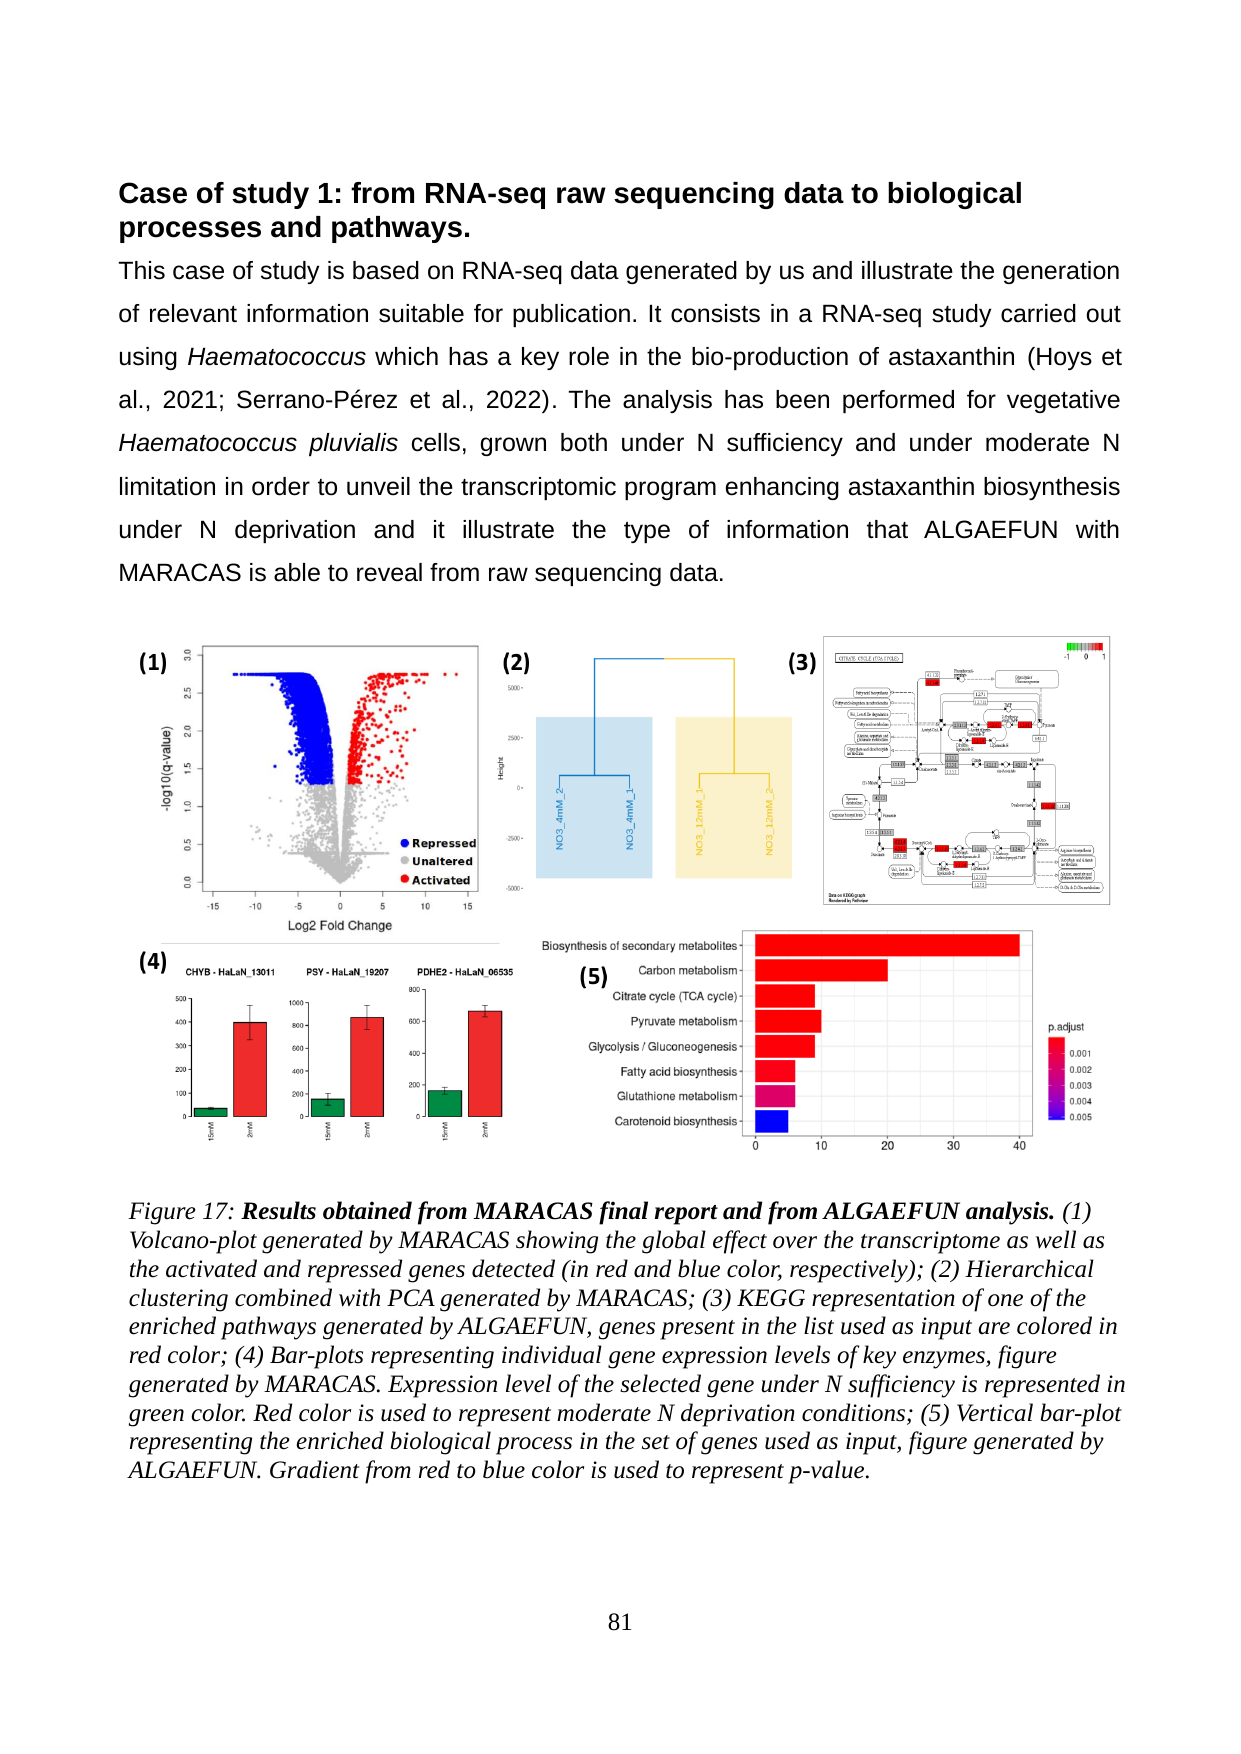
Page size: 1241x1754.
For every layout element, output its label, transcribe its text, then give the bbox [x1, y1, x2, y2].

picture [123, 620, 1128, 1176]
subtitle Case of study 1: from RNA-seq raw sequencing data to biological processes and pathways. [118, 176, 1122, 243]
text This case of study is based on RNA-seq data generated by us and illustrate the generation of relevant information suitable for publication. It consists in a RNA-seq study carried out using Haematococcus which has a key role in the bio-production of astaxanthin (Hoys et al., 2021; Serrano-Pérez et al., 2022)⁠. The analysis has been performed for vegetative Haematococcus pluvialis cells, grown both under N sufficiency and under moderate N limitation in order to unveil the transcriptomic program enhancing astaxanthin biosynthesis under N deprivation and it illustrate the type of information that ALGAEFUN with MARACAS is able to reveal from raw sequencing data. [118, 256, 1122, 587]
text Figure 17: Results obtained from MARACAS final report and from ALGAEFUN analysis. (1) Volcano-plot generated by MARACAS showing the global effect over the transcriptome as well as the activated and repressed genes detected (in red and blue color, respectively); (2) Hierarchical clustering combined with PCA generated by MARACAS; (3) KEGG representation of one of the enriched pathways generated by ALGAEFUN, genes present in the list used as input are colored in red color; (4) Bar-plots representing individual gene expression levels of key enzymes, figure generated by MARACAS. Expression level of the selected gene under N sufficiency is represented in green color. Red color is used to represent moderate N deprivation conditions; (5) Vertical bar-plot representing the enriched biological process in the set of genes used as input, figure generated by ALGAEFUN. Gradient from red to blue color is used to represent p-value. [128, 1196, 1132, 1484]
